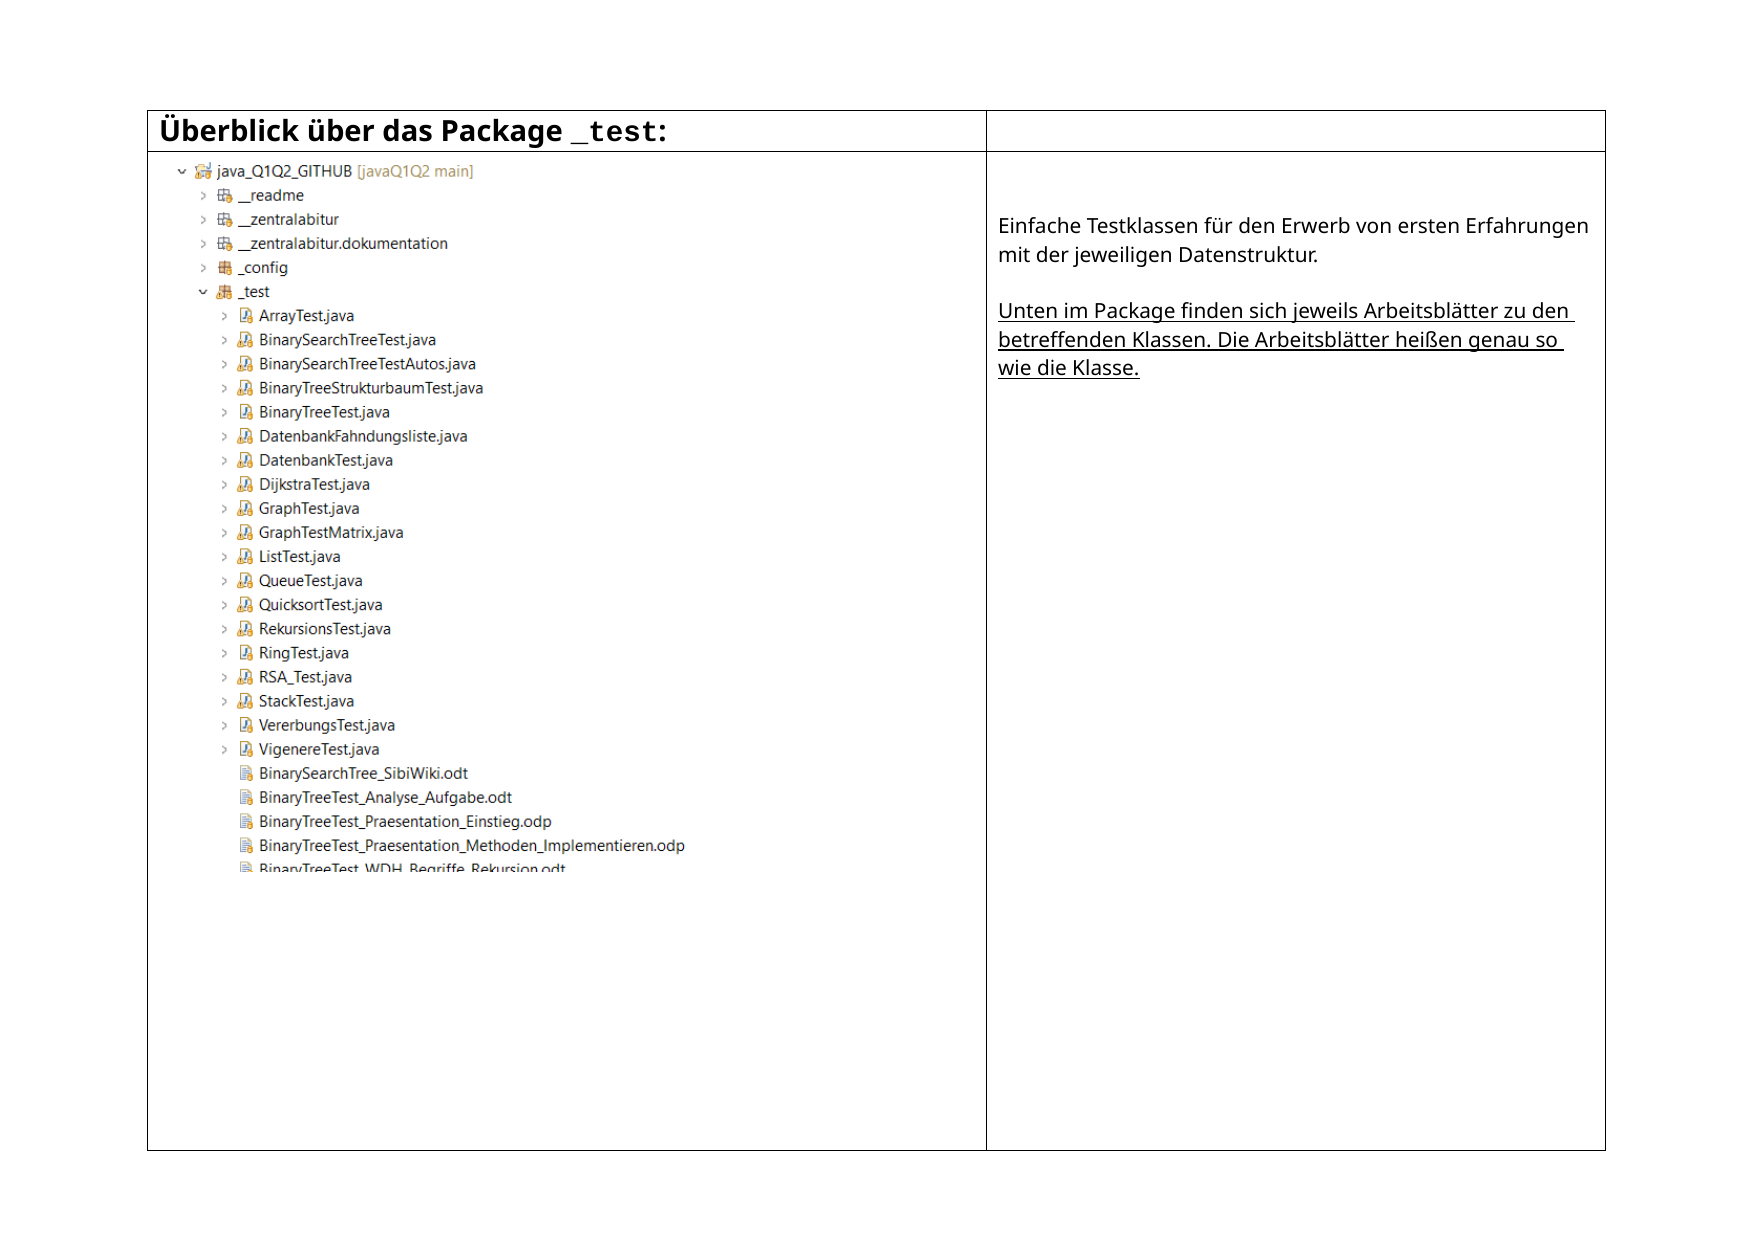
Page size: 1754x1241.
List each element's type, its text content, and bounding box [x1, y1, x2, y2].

picture [175, 162, 705, 872]
table_cell [148, 152, 986, 1150]
table_cell Einfache Testklassen für den Erwerb von ersten Erfahrungen mit der jeweiligen Datenstruktur. Unten im Package finden sich jeweils Arbeitsblätter zu den betreffenden Klassen. Die Arbeitsblätter heißen genau so wie die Klasse. [987, 152, 1605, 1150]
table_header [987, 111, 1605, 151]
table_header Überblick über das Package _test: [148, 111, 986, 151]
